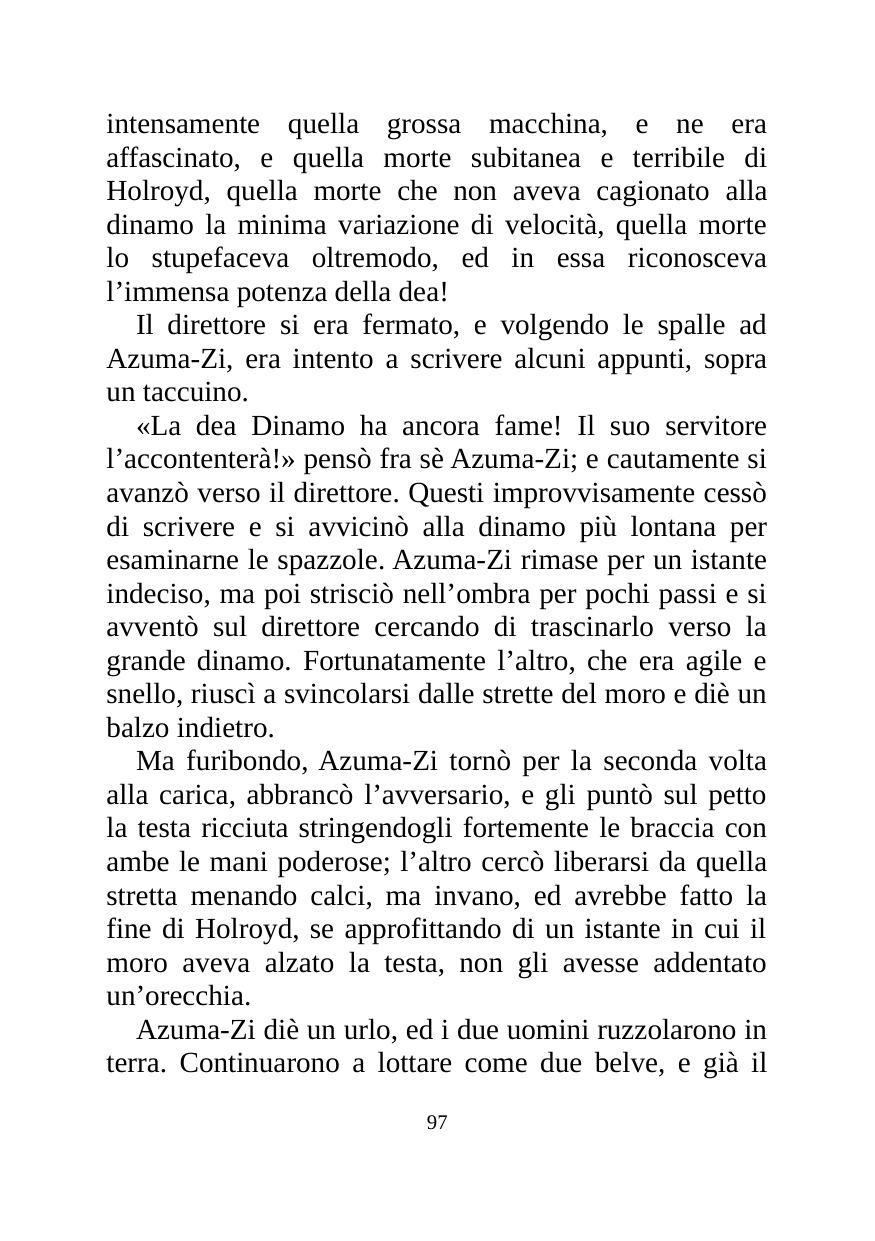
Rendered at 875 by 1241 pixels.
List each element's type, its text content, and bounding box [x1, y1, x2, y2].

text Ma furibondo, Azuma-Zi tornò per la seconda volta alla carica, abbrancò l’avversario, e gli puntò sul petto la testa ricciuta stringendogli fortemente le braccia con ambe le mani poderose; l’altro cercò liberarsi da quella stretta menando calci, ma invano, ed avrebbe fatto la fine di Holroyd, se approfittando di un istante in cui il moro aveva alzato la testa, non gli avesse addentato un’orecchia. [106, 743, 768, 1012]
text «La dea Dinamo ha ancora fame! Il suo servitore l’accontenterà!» pensò fra sè Azuma-Zi; e cautamente si avanzò verso il direttore. Questi improvvisamente cessò di scrivere e si avvicinò alla dinamo più lontana per esaminarne le spazzole. Azuma-Zi rimase per un istante indeciso, ma poi strisciò nell’ombra per pochi passi e si avventò sul direttore cercando di trascinarlo verso la grande dinamo. Fortunatamente l’altro, che era agile e snello, riuscì a svincolarsi dalle strette del moro e diè un balzo indietro. [106, 408, 768, 743]
text Il direttore si era fermato, e volgendo le spalle ad Azuma-Zi, era intento a scrivere alcuni appunti, sopra un taccuino. [106, 307, 768, 408]
text Azuma-Zi diè un urlo, ed i due uomini ruzzolarono in terra. Continuarono a lottare come due belve, e già il [106, 1012, 768, 1079]
text intensamente quella grossa macchina, e ne era affascinato, e quella morte subitanea e terribile di Holroyd, quella morte che non aveva cagionato alla dinamo la minima variazione di velocità, quella morte lo stupefaceva oltremodo, ed in essa riconosceva l’immensa potenza della dea! [106, 106, 768, 307]
